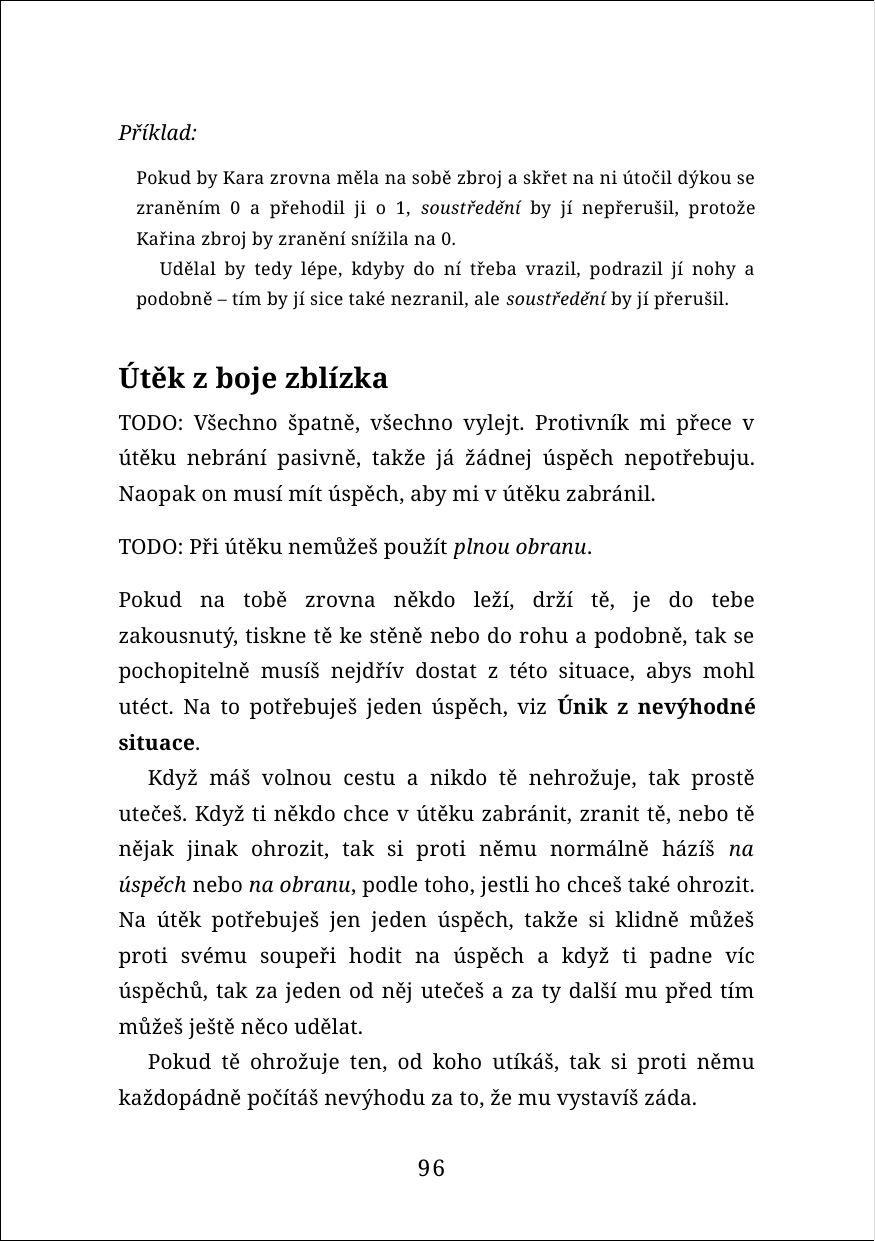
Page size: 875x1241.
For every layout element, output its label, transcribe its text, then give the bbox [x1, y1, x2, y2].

subtitle Útěk z boje zblízka [118, 358, 756, 396]
text TODO: Při útěku nemůžeš použít plnou obranu. [118, 532, 756, 561]
text TODO: Všechno špatně, všechno vylejt. Protivník mi přece v útěku nebrání pasivně, takže já žádnej úspěch nepotřebuju. Naopak on musí mít úspěch, aby mi v útěku zabránil. [118, 408, 756, 507]
text Příklad: [118, 118, 756, 147]
text Pokud by Kara zrovna měla na sobě zbroj a skřet na ni útočil dýkou se zraněním 0 a přehodil ji o 1, soustředění by jí nepřerušil, protože Kařina zbroj by zranění snížila na 0. Udělal by tedy lépe, kdyby do ní třeba vrazil, podrazil jí nohy a podobně – tím by jí sice také nezranil, ale soustředění by jí přerušil. [136, 166, 756, 311]
text Pokud na tobě zrovna někdo leží, drží tě, je do tebe zakousnutý, tiskne tě ke stěně nebo do rohu a podobně, tak se pochopitelně musíš nejdřív dostat z této situace, abys mohl utéct. Na to potřebuješ jeden úspěch, viz Únik z nevýhodné situace. Když máš volnou cestu a nikdo tě nehrožuje, tak prostě utečeš. Když ti někdo chce v útěku zabránit, zranit tě, nebo tě nějak jinak ohrozit, tak si proti němu normálně házíš na úspěch nebo na obranu, podle toho, jestli ho chceš také ohrozit. Na útěk potřebuješ jen jeden úspěch, takže si klidně můžeš proti svému soupeři hodit na úspěch a když ti padne víc úspěchů, tak za jeden od něj utečeš a za ty další mu před tím můžeš ještě něco udělat. Pokud tě ohrožuje ten, od koho utíkáš, tak si proti němu každopádně počítáš nevýhodu za to, že mu vystavíš záda. [118, 586, 756, 1111]
